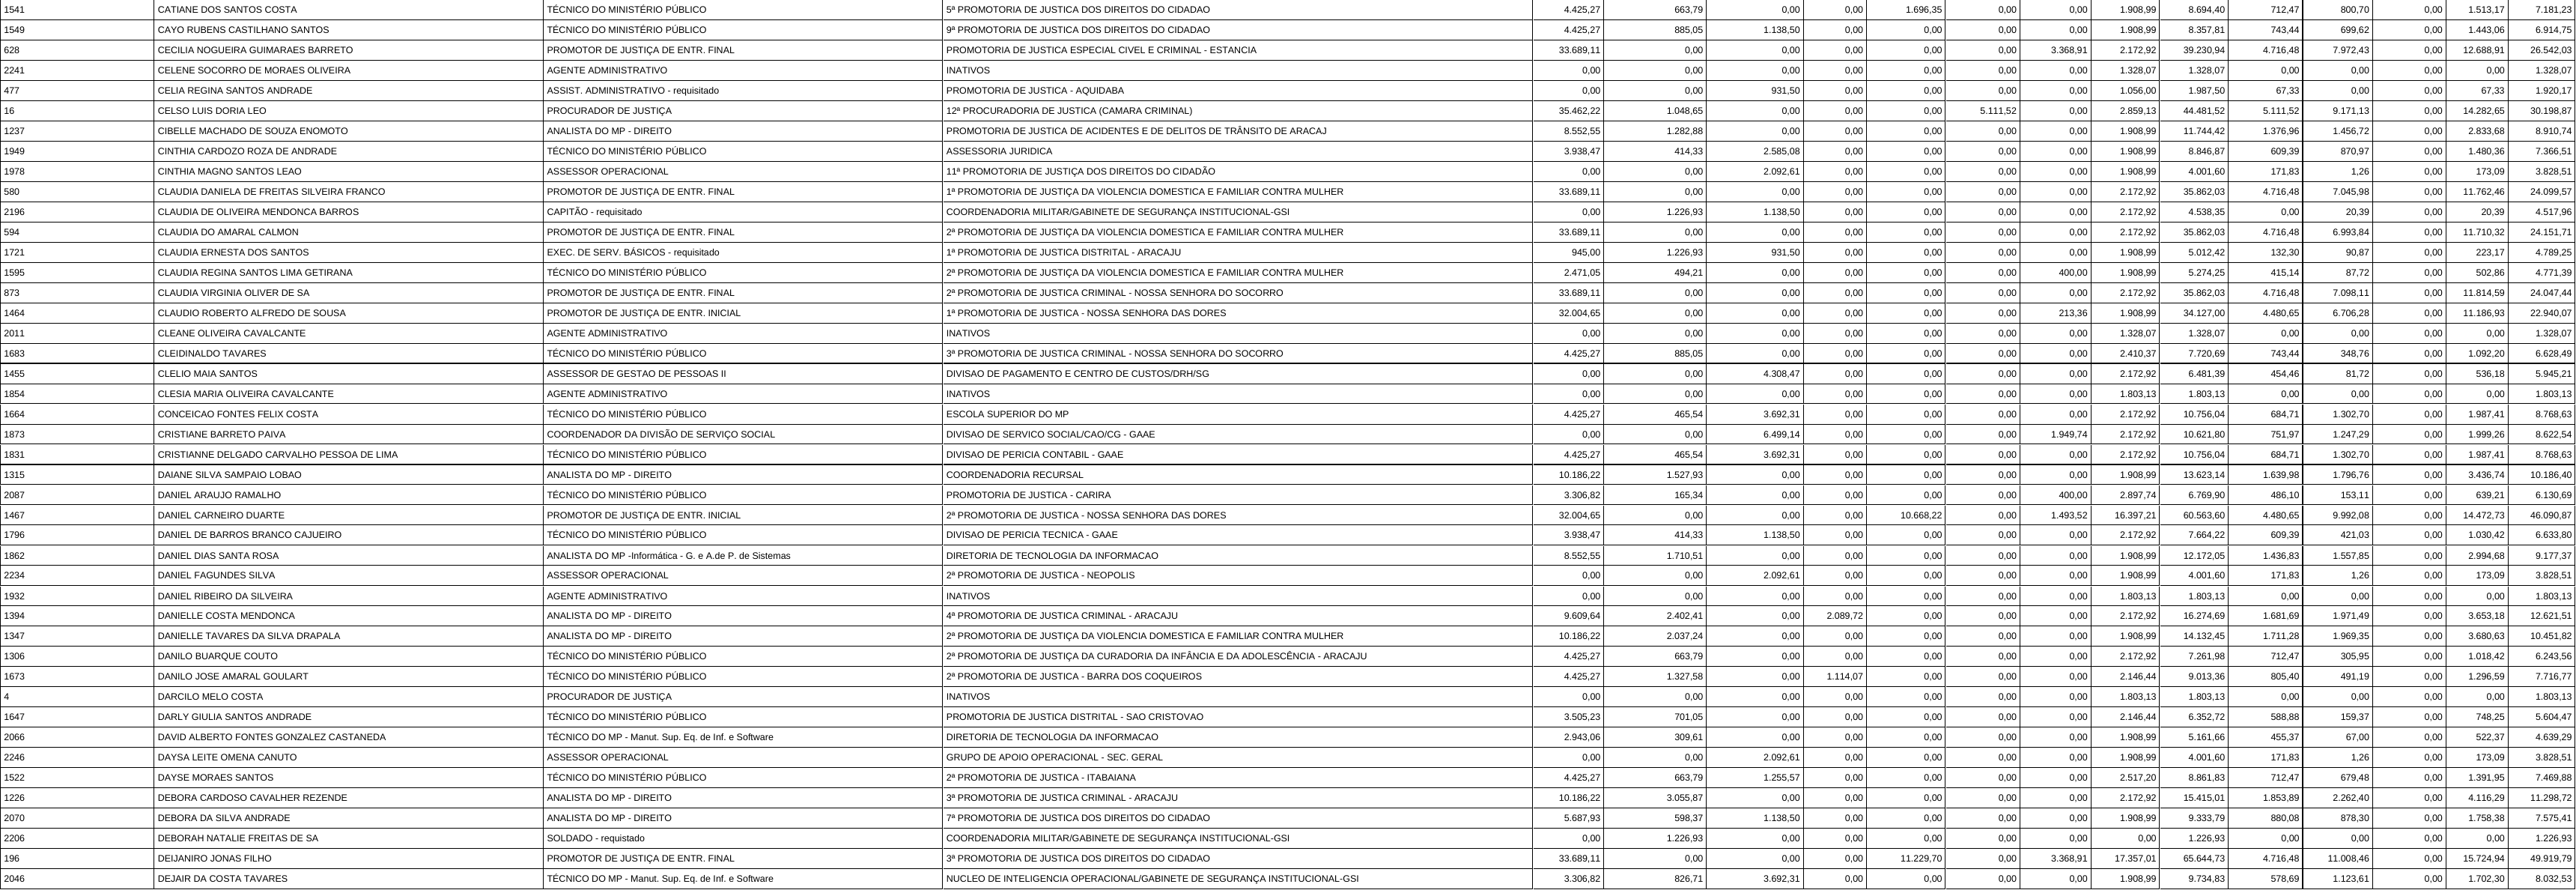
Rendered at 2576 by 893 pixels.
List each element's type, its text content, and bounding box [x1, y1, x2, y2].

table_cell 1.255,57 [1707, 768, 1803, 787]
table_cell 0,00 [1604, 849, 1706, 868]
table_cell 39.230,94 [2160, 40, 2228, 60]
table_cell 1.908,99 [2092, 263, 2159, 282]
table_cell 1.391,95 [2446, 768, 2508, 787]
table_cell 748,25 [2446, 707, 2508, 727]
table_cell 0,00 [1867, 647, 1945, 666]
table_cell PROMOTOR DE JUSTIÇA DE ENTR. FINAL [544, 283, 942, 303]
table_cell 1.328,07 [2509, 61, 2575, 80]
table_cell 2241 [1, 61, 154, 80]
table_cell 0,00 [2303, 829, 2372, 848]
table_cell 1347 [1, 626, 154, 646]
table_cell 5.012,42 [2160, 243, 2228, 262]
table_cell 34.127,00 [2160, 303, 2228, 323]
table_cell 0,00 [1707, 465, 1803, 484]
table_cell 0,00 [1946, 283, 2020, 303]
table_cell TÉCNICO DO MINISTÉRIO PÚBLICO [544, 667, 942, 686]
table_cell 1.908,99 [2092, 808, 2159, 828]
table_cell 1,26 [2303, 566, 2372, 585]
table_cell INATIVOS [944, 687, 1532, 706]
table_cell 0,00 [2020, 667, 2091, 686]
table_cell 2196 [1, 202, 154, 222]
table_cell 8.768,63 [2509, 405, 2575, 424]
table_cell ANALISTA DO MP - DIREITO [544, 121, 942, 141]
table_cell 0,00 [1946, 303, 2020, 323]
table_cell 4.639,29 [2509, 727, 2575, 747]
table_cell 0,00 [1946, 485, 2020, 504]
table_cell 1.328,07 [2160, 61, 2228, 80]
table_cell DANIEL ARAUJO RAMALHO [154, 485, 543, 504]
table_cell 9.013,36 [2160, 667, 2228, 686]
table_cell 1.758,38 [2446, 808, 2508, 828]
table_cell 0,00 [1707, 61, 1803, 80]
table_cell 1ª PROMOTORIA DE JUSTIÇA DA VIOLENCIA DOMESTICA E FAMILIAR CONTRA MULHER [944, 182, 1532, 202]
table_cell 2.172,92 [2092, 647, 2159, 666]
table_cell 0,00 [1946, 182, 2020, 202]
table_cell 0,00 [1867, 384, 1945, 403]
table_cell 1.908,99 [2092, 869, 2159, 889]
table_cell 6.769,90 [2160, 485, 2228, 504]
table_cell 598,37 [1604, 808, 1706, 828]
table_cell 5.111,52 [1946, 101, 2020, 121]
table_cell 0,00 [1604, 687, 1706, 706]
table_cell 0,00 [1946, 768, 2020, 787]
table_cell 0,00 [1804, 142, 1866, 161]
table_cell 33.689,11 [1534, 182, 1603, 202]
table_cell 2.089,72 [1804, 606, 1866, 626]
table_cell CAYO RUBENS CASTILHANO SANTOS [154, 20, 543, 40]
table_cell 7.469,88 [2509, 768, 2575, 787]
table_cell 0,00 [2373, 202, 2446, 222]
table_cell 0,00 [1707, 283, 1803, 303]
table_cell 1721 [1, 243, 154, 262]
table_cell 1.908,99 [2092, 626, 2159, 646]
table_cell CINTHIA CARDOZO ROZA DE ANDRADE [154, 142, 543, 161]
table_cell 67,33 [2229, 81, 2302, 100]
table_cell 594 [1, 223, 154, 242]
table_cell TÉCNICO DO MINISTÉRIO PÚBLICO [544, 485, 942, 504]
table_header 8.694,40 [2160, 0, 2228, 19]
table_cell 0,00 [1707, 223, 1803, 242]
table_cell 6.481,39 [2160, 364, 2228, 384]
table_cell 0,00 [1804, 525, 1866, 545]
table_cell 0,00 [2373, 647, 2446, 666]
table_cell 0,00 [2373, 81, 2446, 100]
table_cell 743,44 [2229, 344, 2302, 363]
table_cell PROMOTOR DE JUSTIÇA DE ENTR. FINAL [544, 849, 942, 868]
table_cell TÉCNICO DO MINISTÉRIO PÚBLICO [544, 263, 942, 282]
table_cell 0,00 [1867, 405, 1945, 424]
table_cell 1932 [1, 587, 154, 605]
table_cell 13.623,14 [2160, 465, 2228, 484]
table_cell 0,00 [2020, 768, 2091, 787]
table_cell DIVISAO DE PERICIA CONTABIL - GAAE [944, 445, 1532, 464]
table_cell 0,00 [1804, 303, 1866, 323]
table_cell 309,61 [1604, 727, 1706, 747]
table_cell DIVISAO DE PERICIA TECNICA - GAAE [944, 525, 1532, 545]
table_cell 0,00 [1534, 566, 1603, 585]
table_cell 0,00 [2446, 687, 2508, 706]
table_cell 3.828,51 [2509, 748, 2575, 767]
table_cell 1.803,13 [2092, 587, 2159, 605]
table_cell 0,00 [1946, 829, 2020, 848]
table_cell 0,00 [1707, 667, 1803, 686]
table_cell 0,00 [2020, 364, 2091, 384]
table_cell CIBELLE MACHADO DE SOUZA ENOMOTO [154, 121, 543, 141]
table_cell 1.436,83 [2229, 546, 2302, 565]
table_cell 16.274,69 [2160, 606, 2228, 626]
table_cell 1.987,41 [2446, 405, 2508, 424]
table_cell 1.138,50 [1707, 525, 1803, 545]
table_cell 0,00 [1707, 384, 1803, 403]
table_cell 0,00 [1946, 566, 2020, 585]
table_cell CLEIDINALDO TAVARES [154, 344, 543, 363]
table_cell 0,00 [1707, 546, 1803, 565]
table_cell 1.908,99 [2092, 162, 2159, 181]
table_cell 0,00 [1534, 364, 1603, 384]
table_cell 1ª PROMOTORIA DE JUSTICA - NOSSA SENHORA DAS DORES [944, 303, 1532, 323]
table_cell 6.706,28 [2303, 303, 2372, 323]
table_cell 0,00 [1867, 324, 1945, 343]
table_cell 0,00 [2303, 587, 2372, 605]
table_cell 3.680,63 [2446, 626, 2508, 646]
table_header 0,00 [1946, 0, 2020, 19]
table_cell 1831 [1, 445, 154, 464]
table_cell 0,00 [1867, 808, 1945, 828]
table_cell NUCLEO DE INTELIGENCIA OPERACIONAL/GABINETE DE SEGURANÇA INSTITUCIONAL-GSI [944, 869, 1532, 889]
table_cell 35.862,03 [2160, 182, 2228, 202]
table_cell 2.517,20 [2092, 768, 2159, 787]
table_cell 628 [1, 40, 154, 60]
table_cell 49.919,79 [2509, 849, 2575, 868]
table_header 7.181,23 [2509, 0, 2575, 19]
table_cell 0,00 [1707, 263, 1803, 282]
table_cell 10.668,22 [1867, 506, 1945, 524]
table_cell 1.328,07 [2092, 324, 2159, 343]
table_cell 3ª PROMOTORIA DE JUSTICA CRIMINAL - ARACAJU [944, 788, 1532, 808]
table_cell DAVID ALBERTO FONTES GONZALEZ CASTANEDA [154, 727, 543, 747]
table_cell 0,00 [2373, 364, 2446, 384]
table_cell 1.681,69 [2229, 606, 2302, 626]
table_cell 3.692,31 [1707, 405, 1803, 424]
table_cell 2.994,68 [2446, 546, 2508, 565]
table_cell 0,00 [1604, 162, 1706, 181]
table_cell 0,00 [1534, 324, 1603, 343]
table_cell 0,00 [1707, 647, 1803, 666]
table_cell 173,09 [2446, 748, 2508, 767]
table_cell 0,00 [1946, 647, 2020, 666]
table_cell 2.172,92 [2092, 445, 2159, 464]
table_cell 67,33 [2446, 81, 2508, 100]
table_cell 0,00 [2020, 223, 2091, 242]
table_cell 0,00 [1707, 303, 1803, 323]
table_cell 0,00 [2373, 768, 2446, 787]
table_cell 0,00 [1534, 687, 1603, 706]
table_cell 33.689,11 [1534, 849, 1603, 868]
table_cell 7.972,43 [2303, 40, 2372, 60]
table_cell 751,97 [2229, 425, 2302, 444]
table_cell 0,00 [1946, 869, 2020, 889]
table_cell 11.744,42 [2160, 121, 2228, 141]
table_cell 0,00 [1804, 707, 1866, 727]
table_cell 502,86 [2446, 263, 2508, 282]
table_cell 0,00 [2020, 465, 2091, 484]
table_cell 35.862,03 [2160, 223, 2228, 242]
table_cell 32.004,65 [1534, 303, 1603, 323]
table_cell 0,00 [2373, 121, 2446, 141]
table_cell 1.908,99 [2092, 546, 2159, 565]
table_cell 712,47 [2229, 647, 2302, 666]
table_cell INATIVOS [944, 324, 1532, 343]
table_cell PROMOTOR DE JUSTIÇA DE ENTR. INICIAL [544, 506, 942, 524]
table_cell 4.001,60 [2160, 162, 2228, 181]
table_cell ASSESSOR OPERACIONAL [544, 748, 942, 767]
table_cell 1.226,93 [2160, 829, 2228, 848]
table_cell 26.542,03 [2509, 40, 2575, 60]
table_cell 1.527,93 [1604, 465, 1706, 484]
table_cell 522,37 [2446, 727, 2508, 747]
table_cell 1549 [1, 20, 154, 40]
table_cell 0,00 [1946, 344, 2020, 363]
table_cell 0,00 [2373, 61, 2446, 80]
table_cell 1854 [1, 384, 154, 403]
table_cell 0,00 [1804, 324, 1866, 343]
table_cell TÉCNICO DO MP - Manut. Sup. Eq. de Inf. e Software [544, 727, 942, 747]
table_cell 1.987,50 [2160, 81, 2228, 100]
table_cell 2.262,40 [2303, 788, 2372, 808]
table_header 4.425,27 [1534, 0, 1603, 19]
table_cell 3.653,18 [2446, 606, 2508, 626]
table_cell 1.920,17 [2509, 81, 2575, 100]
table_cell TÉCNICO DO MINISTÉRIO PÚBLICO [544, 405, 942, 424]
table_cell 35.462,22 [1534, 101, 1603, 121]
table_cell PROMOTORIA DE JUSTICA DISTRITAL - SAO CRISTOVAO [944, 707, 1532, 727]
table_cell COORDENADORIA MILITAR/GABINETE DE SEGURANÇA INSTITUCIONAL-GSI [944, 829, 1532, 848]
table_cell 46.090,87 [2509, 506, 2575, 524]
table_cell 0,00 [2373, 324, 2446, 343]
table_cell 0,00 [1804, 243, 1866, 262]
table_cell 1.092,20 [2446, 344, 2508, 363]
table_cell 663,79 [1604, 647, 1706, 666]
table_cell 1.048,65 [1604, 101, 1706, 121]
table_cell 1315 [1, 465, 154, 484]
table_cell TÉCNICO DO MINISTÉRIO PÚBLICO [544, 707, 942, 727]
table_cell 2ª PROMOTORIA DE JUSTICA - NOSSA SENHORA DAS DORES [944, 506, 1532, 524]
table_cell 9.171,13 [2303, 101, 2372, 121]
table_cell 0,00 [1867, 182, 1945, 202]
table_cell 1.030,42 [2446, 525, 2508, 545]
table_cell 0,00 [1946, 808, 2020, 828]
table_cell 0,00 [1804, 687, 1866, 706]
table_cell 1467 [1, 506, 154, 524]
table_cell CECILIA NOGUEIRA GUIMARAES BARRETO [154, 40, 543, 60]
table_cell 0,00 [1804, 788, 1866, 808]
table_cell ASSESSOR OPERACIONAL [544, 566, 942, 585]
table_cell 0,00 [2373, 707, 2446, 727]
table_cell 0,00 [1867, 364, 1945, 384]
table_cell 8.622,54 [2509, 425, 2575, 444]
table_cell 81,72 [2303, 364, 2372, 384]
table_cell 44.481,52 [2160, 101, 2228, 121]
table_cell 17.357,01 [2092, 849, 2159, 868]
table_cell 1394 [1, 606, 154, 626]
table_cell ANALISTA DO MP - DIREITO [544, 788, 942, 808]
table_cell 684,71 [2229, 405, 2302, 424]
table_cell DIRETORIA DE TECNOLOGIA DA INFORMACAO [944, 546, 1532, 565]
table_cell 0,00 [1946, 384, 2020, 403]
table_cell 0,00 [1804, 829, 1866, 848]
table_cell 0,00 [1946, 162, 2020, 181]
table_cell DIRETORIA DE TECNOLOGIA DA INFORMACAO [944, 727, 1532, 747]
table_cell 159,37 [2303, 707, 2372, 727]
table_cell PROMOTOR DE JUSTIÇA DE ENTR. FINAL [544, 223, 942, 242]
table_cell 1.114,07 [1804, 667, 1866, 686]
table_cell 7.045,98 [2303, 182, 2372, 202]
table_cell 1.138,50 [1707, 202, 1803, 222]
table_cell 0,00 [2373, 869, 2446, 889]
table_cell 0,00 [2373, 101, 2446, 121]
table_cell 3.368,91 [2020, 849, 2091, 868]
table_cell 1.639,98 [2229, 465, 2302, 484]
table_cell ANALISTA DO MP - DIREITO [544, 808, 942, 828]
table_cell AGENTE ADMINISTRATIVO [544, 587, 942, 605]
table_cell 0,00 [1707, 606, 1803, 626]
table_cell 14.472,73 [2446, 506, 2508, 524]
table_cell 0,00 [1867, 445, 1945, 464]
table_cell CLAUDIA VIRGINIA OLIVER DE SA [154, 283, 543, 303]
table_cell 3ª PROMOTORIA DE JUSTICA CRIMINAL - NOSSA SENHORA DO SOCORRO [944, 344, 1532, 363]
table_cell 3.306,82 [1534, 869, 1603, 889]
table_cell 11.762,46 [2446, 182, 2508, 202]
table_cell ANALISTA DO MP - DIREITO [544, 626, 942, 646]
table_cell 0,00 [2446, 829, 2508, 848]
table_cell DANILO BUARQUE COUTO [154, 647, 543, 666]
table_cell 0,00 [2373, 606, 2446, 626]
table_cell 1.949,74 [2020, 425, 2091, 444]
table_cell 0,00 [1707, 101, 1803, 121]
table_cell 1.056,00 [2092, 81, 2159, 100]
table_cell ANALISTA DO MP - DIREITO [544, 465, 942, 484]
table_cell 1.971,49 [2303, 606, 2372, 626]
table_cell 0,00 [1867, 243, 1945, 262]
table_cell 12ª PROCURADORIA DE JUSTICA (CAMARA CRIMINAL) [944, 101, 1532, 121]
table_cell 11.710,32 [2446, 223, 2508, 242]
table_cell 8.357,81 [2160, 20, 2228, 40]
table_cell 0,00 [2229, 324, 2302, 343]
table_cell 0,00 [2446, 587, 2508, 605]
table_cell 7.575,41 [2509, 808, 2575, 828]
table_cell 60.563,60 [2160, 506, 2228, 524]
table_cell 0,00 [1707, 626, 1803, 646]
table_cell 1796 [1, 525, 154, 545]
table_cell 873 [1, 283, 154, 303]
table_cell 712,47 [2229, 768, 2302, 787]
table_cell 7ª PROMOTORIA DE JUSTICA DOS DIREITOS DO CIDADAO [944, 808, 1532, 828]
table_cell 171,83 [2229, 748, 2302, 767]
table_cell 2.410,37 [2092, 344, 2159, 363]
table_cell 0,00 [1867, 626, 1945, 646]
table_cell 0,00 [1946, 324, 2020, 343]
table_cell PROMOTORIA DE JUSTICA ESPECIAL CIVEL E CRIMINAL - ESTANCIA [944, 40, 1532, 60]
table_cell 0,00 [1804, 283, 1866, 303]
table_cell 0,00 [1946, 81, 2020, 100]
table_cell 10.756,04 [2160, 445, 2228, 464]
table_cell 12.688,91 [2446, 40, 2508, 60]
table_cell 0,00 [1804, 162, 1866, 181]
table_cell 1.853,89 [2229, 788, 2302, 808]
table_cell 9.177,37 [2509, 546, 2575, 565]
table_cell DEBORA DA SILVA ANDRADE [154, 808, 543, 828]
table_cell 153,11 [2303, 485, 2372, 504]
table_cell 0,00 [2020, 808, 2091, 828]
table_cell 1.456,72 [2303, 121, 2372, 141]
table_cell 1.493,52 [2020, 506, 2091, 524]
table_cell 4 [1, 687, 154, 706]
table_cell 1464 [1, 303, 154, 323]
table_cell 87,72 [2303, 263, 2372, 282]
table_cell 15.415,01 [2160, 788, 2228, 808]
table_header 0,00 [1707, 0, 1803, 19]
table_cell 3.938,47 [1534, 525, 1603, 545]
table_cell CRISTIANNE DELGADO CARVALHO PESSOA DE LIMA [154, 445, 543, 464]
table_cell 2.172,92 [2092, 425, 2159, 444]
table_cell 30.198,87 [2509, 101, 2575, 121]
table_cell 8.861,83 [2160, 768, 2228, 787]
table_cell 7.716,77 [2509, 667, 2575, 686]
table_cell 0,00 [2373, 546, 2446, 565]
table_cell TÉCNICO DO MINISTÉRIO PÚBLICO [544, 344, 942, 363]
table_cell 1.018,42 [2446, 647, 2508, 666]
table_cell 1.803,13 [2160, 687, 2228, 706]
table_cell 1.908,99 [2092, 465, 2159, 484]
table_cell 1.796,76 [2303, 465, 2372, 484]
table_cell 2246 [1, 748, 154, 767]
table_cell 0,00 [2373, 344, 2446, 363]
table_cell 10.186,40 [2509, 465, 2575, 484]
table_cell 494,21 [1604, 263, 1706, 282]
table_cell 0,00 [2020, 587, 2091, 605]
table_cell DEBORAH NATALIE FREITAS DE SA [154, 829, 543, 848]
table_cell 4.771,39 [2509, 263, 2575, 282]
table_cell 0,00 [1946, 405, 2020, 424]
table_header 800,70 [2303, 0, 2372, 19]
table_cell 0,00 [1604, 384, 1706, 403]
table_cell 0,00 [1867, 707, 1945, 727]
table_cell TÉCNICO DO MINISTÉRIO PÚBLICO [544, 142, 942, 161]
table_cell 4.716,48 [2229, 283, 2302, 303]
table_cell 0,00 [1946, 364, 2020, 384]
table_cell 0,00 [1867, 485, 1945, 504]
table_cell 2ª PROMOTORIA DE JUSTIÇA DA VIOLENCIA DOMESTICA E FAMILIAR CONTRA MULHER [944, 223, 1532, 242]
table_cell CELENE SOCORRO DE MORAES OLIVEIRA [154, 61, 543, 80]
table_cell 3ª PROMOTORIA DE JUSTICA DOS DIREITOS DO CIDADAO [944, 849, 1532, 868]
table_cell 4.001,60 [2160, 566, 2228, 585]
table_cell 0,00 [1804, 849, 1866, 868]
table_cell 1.711,28 [2229, 626, 2302, 646]
table_cell 0,00 [2373, 142, 2446, 161]
table_cell 0,00 [2373, 687, 2446, 706]
table_cell 0,00 [1867, 425, 1945, 444]
table_cell 0,00 [2373, 485, 2446, 504]
table_cell PROMOTORIA DE JUSTICA - CARIRA [944, 485, 1532, 504]
table_cell 0,00 [1946, 445, 2020, 464]
table_cell 1.702,30 [2446, 869, 2508, 889]
table_cell 0,00 [1804, 20, 1866, 40]
table_cell 1.908,99 [2092, 566, 2159, 585]
table_cell 454,46 [2229, 364, 2302, 384]
table_cell 0,00 [2092, 829, 2159, 848]
table_cell 0,00 [1946, 425, 2020, 444]
table_cell 1.803,13 [2160, 384, 2228, 403]
table_cell 1,26 [2303, 748, 2372, 767]
table_cell 2ª PROMOTORIA DE JUSTIÇA DA VIOLENCIA DOMESTICA E FAMILIAR CONTRA MULHER [944, 626, 1532, 646]
table_cell 0,00 [2020, 20, 2091, 40]
table_cell 0,00 [2229, 587, 2302, 605]
table_cell 12.172,05 [2160, 546, 2228, 565]
table_cell 0,00 [1707, 344, 1803, 363]
table_cell 4.517,96 [2509, 202, 2575, 222]
table_cell 6.499,14 [1707, 425, 1803, 444]
table_cell 0,00 [1707, 485, 1803, 504]
table_cell 0,00 [1946, 263, 2020, 282]
table_cell TÉCNICO DO MINISTÉRIO PÚBLICO [544, 768, 942, 787]
table_cell 2.092,61 [1707, 748, 1803, 767]
table_cell 0,00 [1804, 445, 1866, 464]
table_cell 0,00 [1534, 202, 1603, 222]
table_cell 0,00 [2229, 202, 2302, 222]
table_cell 3.368,91 [2020, 40, 2091, 60]
table_cell 7.098,11 [2303, 283, 2372, 303]
table_cell 0,00 [1946, 687, 2020, 706]
table_cell 0,00 [1804, 121, 1866, 141]
table_cell 0,00 [1867, 142, 1945, 161]
table_cell 885,05 [1604, 344, 1706, 363]
table_cell 1.296,59 [2446, 667, 2508, 686]
table_cell 0,00 [1946, 849, 2020, 868]
table_cell ANALISTA DO MP - DIREITO [544, 606, 942, 626]
table_cell DEJAIR DA COSTA TAVARES [154, 869, 543, 889]
table_cell 609,39 [2229, 525, 2302, 545]
table_cell 0,00 [1804, 748, 1866, 767]
table_cell 20,39 [2446, 202, 2508, 222]
table_cell 0,00 [2373, 587, 2446, 605]
table_cell 0,00 [1867, 162, 1945, 181]
table_cell 1.908,99 [2092, 748, 2159, 767]
table_cell 0,00 [2373, 283, 2446, 303]
table_cell 945,00 [1534, 243, 1603, 262]
table_cell 0,00 [1804, 626, 1866, 646]
table_cell ESCOLA SUPERIOR DO MP [944, 405, 1532, 424]
table_cell 0,00 [2020, 182, 2091, 202]
table_cell 305,95 [2303, 647, 2372, 666]
table_cell 8.768,63 [2509, 445, 2575, 464]
table_cell 0,00 [1946, 788, 2020, 808]
table_cell 4ª PROMOTORIA DE JUSTICA CRIMINAL - ARACAJU [944, 606, 1532, 626]
table_cell 0,00 [1946, 465, 2020, 484]
table_cell 0,00 [1867, 121, 1945, 141]
table_cell 0,00 [2446, 61, 2508, 80]
table_cell 8.552,55 [1534, 546, 1603, 565]
table_cell 2.172,92 [2092, 283, 2159, 303]
table_cell INATIVOS [944, 587, 1532, 605]
table_cell 2.172,92 [2092, 525, 2159, 545]
table_cell PROMOTOR DE JUSTIÇA DE ENTR. FINAL [544, 182, 942, 202]
table_cell 1.999,26 [2446, 425, 2508, 444]
table_cell ASSESSOR DE GESTAO DE PESSOAS II [544, 364, 942, 384]
table_cell 0,00 [1804, 465, 1866, 484]
table_cell 4.308,47 [1707, 364, 1803, 384]
table_cell 1647 [1, 707, 154, 727]
table_cell 3.505,23 [1534, 707, 1603, 727]
table_cell 0,00 [2373, 40, 2446, 60]
table_header 1.513,17 [2446, 0, 2508, 19]
table_cell 491,19 [2303, 667, 2372, 686]
table_cell 0,00 [1946, 506, 2020, 524]
table_cell 11.008,46 [2303, 849, 2372, 868]
table_cell 0,00 [2020, 606, 2091, 626]
table_cell 4.716,48 [2229, 40, 2302, 60]
table_cell 0,00 [1867, 687, 1945, 706]
table_cell 0,00 [2373, 566, 2446, 585]
table_cell 0,00 [1804, 182, 1866, 202]
table_cell 8.552,55 [1534, 121, 1603, 141]
table_cell 1862 [1, 546, 154, 565]
table_cell 2206 [1, 829, 154, 848]
table_cell 0,00 [2373, 465, 2446, 484]
table_cell 1.803,13 [2160, 587, 2228, 605]
table_cell 0,00 [1707, 324, 1803, 343]
table_cell PROMOTORIA DE JUSTICA - AQUIDABA [944, 81, 1532, 100]
table_cell 400,00 [2020, 485, 2091, 504]
table_cell 7.261,98 [2160, 647, 2228, 666]
table_cell 173,09 [2446, 162, 2508, 181]
table_cell 0,00 [1867, 566, 1945, 585]
table_cell 5.161,66 [2160, 727, 2228, 747]
table_header 712,47 [2229, 0, 2302, 19]
table_cell 0,00 [1604, 182, 1706, 202]
table_cell 0,00 [2373, 182, 2446, 202]
table_cell 2.833,68 [2446, 121, 2508, 141]
table_cell 701,05 [1604, 707, 1706, 727]
table_cell DEBORA CARDOSO CAVALHER REZENDE [154, 788, 543, 808]
table_cell INATIVOS [944, 384, 1532, 403]
table_cell 0,00 [1804, 61, 1866, 80]
table_cell 0,00 [1804, 40, 1866, 60]
table_cell 1.987,41 [2446, 445, 2508, 464]
table_cell CELIA REGINA SANTOS ANDRADE [154, 81, 543, 100]
table_cell 0,00 [2020, 626, 2091, 646]
table_cell 3.692,31 [1707, 445, 1803, 464]
table_cell 0,00 [1804, 869, 1866, 889]
table_cell 0,00 [1804, 364, 1866, 384]
table_cell ASSIST. ADMINISTRATIVO - requisitado [544, 81, 942, 100]
table_cell 10.186,22 [1534, 465, 1603, 484]
table_cell 2.172,92 [2092, 223, 2159, 242]
table_cell 5.604,47 [2509, 707, 2575, 727]
table_cell 0,00 [2020, 101, 2091, 121]
table_cell 0,00 [2373, 727, 2446, 747]
table_cell 931,50 [1707, 243, 1803, 262]
table_cell 1.803,13 [2509, 384, 2575, 403]
table_cell DANIEL CARNEIRO DUARTE [154, 506, 543, 524]
table_cell DIVISAO DE PAGAMENTO E CENTRO DE CUSTOS/DRH/SG [944, 364, 1532, 384]
table_cell 0,00 [2229, 61, 2302, 80]
table_cell 0,00 [1804, 485, 1866, 504]
table_cell 0,00 [1804, 506, 1866, 524]
table_cell 14.132,45 [2160, 626, 2228, 646]
table_cell 0,00 [1946, 626, 2020, 646]
table_cell 415,14 [2229, 263, 2302, 282]
table_cell 1.443,06 [2446, 20, 2508, 40]
table_cell CAPITÃO - requisitado [544, 202, 942, 222]
table_cell 1,26 [2303, 162, 2372, 181]
table_cell SOLDADO - requistado [544, 829, 942, 848]
table_cell 0,00 [1867, 81, 1945, 100]
table_cell 0,00 [1946, 748, 2020, 767]
table_cell ASSESSORIA JURIDICA [944, 142, 1532, 161]
table_cell 4.425,27 [1534, 445, 1603, 464]
table_cell 2.402,41 [1604, 606, 1706, 626]
table_cell DAYSA LEITE OMENA CANUTO [154, 748, 543, 767]
table_cell 0,00 [2303, 81, 2372, 100]
table_cell 0,00 [1534, 587, 1603, 605]
table_cell INATIVOS [944, 61, 1532, 80]
table_cell 0,00 [1804, 425, 1866, 444]
table_cell 0,00 [1867, 788, 1945, 808]
table_cell 2234 [1, 566, 154, 585]
table_cell 1.328,07 [2160, 324, 2228, 343]
table_cell 0,00 [2229, 687, 2302, 706]
table_cell 1.226,93 [1604, 829, 1706, 848]
table_cell 2.471,05 [1534, 263, 1603, 282]
table_cell 0,00 [1867, 525, 1945, 545]
table_cell 0,00 [2373, 667, 2446, 686]
table_cell 1949 [1, 142, 154, 161]
table_cell 885,05 [1604, 20, 1706, 40]
table_cell 0,00 [1804, 384, 1866, 403]
table_cell 0,00 [1804, 587, 1866, 605]
table_cell 0,00 [1707, 121, 1803, 141]
table_cell 0,00 [1867, 303, 1945, 323]
table_cell 0,00 [2020, 243, 2091, 262]
table_cell 1.969,35 [2303, 626, 2372, 646]
table_cell 213,36 [2020, 303, 2091, 323]
table_cell 878,30 [2303, 808, 2372, 828]
table_cell 4.716,48 [2229, 223, 2302, 242]
table_cell 2.172,92 [2092, 788, 2159, 808]
table_cell 5.687,93 [1534, 808, 1603, 828]
table_cell 16.397,21 [2092, 506, 2159, 524]
table_cell 0,00 [2373, 20, 2446, 40]
table_cell TÉCNICO DO MINISTÉRIO PÚBLICO [544, 445, 942, 464]
table_cell 5.945,21 [2509, 364, 2575, 384]
table_cell 14.282,65 [2446, 101, 2508, 121]
table_cell 2070 [1, 808, 154, 828]
table_cell 0,00 [2446, 324, 2508, 343]
table_cell 2ª PROMOTORIA DE JUSTIÇA DA VIOLENCIA DOMESTICA E FAMILIAR CONTRA MULHER [944, 263, 1532, 282]
table_cell DANIEL FAGUNDES SILVA [154, 566, 543, 585]
table_cell 0,00 [1867, 829, 1945, 848]
table_cell 0,00 [1946, 142, 2020, 161]
table_header 0,00 [2020, 0, 2091, 19]
table_cell 4.480,65 [2229, 303, 2302, 323]
table_cell 0,00 [1604, 425, 1706, 444]
table_cell 0,00 [1867, 869, 1945, 889]
table_header 0,00 [2373, 0, 2446, 19]
table_cell 10.756,04 [2160, 405, 2228, 424]
table_cell 4.425,27 [1534, 647, 1603, 666]
table_cell 2.172,92 [2092, 40, 2159, 60]
table_header 1.696,35 [1867, 0, 1945, 19]
table_cell 11.229,70 [1867, 849, 1945, 868]
table_cell 0,00 [1604, 283, 1706, 303]
table_cell CINTHIA MAGNO SANTOS LEAO [154, 162, 543, 181]
table_cell 20,39 [2303, 202, 2372, 222]
table_cell TÉCNICO DO MINISTÉRIO PÚBLICO [544, 525, 942, 545]
table_cell 196 [1, 849, 154, 868]
table_cell 0,00 [1867, 20, 1945, 40]
table_cell 0,00 [1867, 606, 1945, 626]
table_cell 1.803,13 [2092, 384, 2159, 403]
table_cell 0,00 [2303, 384, 2372, 403]
table_cell 1226 [1, 788, 154, 808]
table_cell ANALISTA DO MP -Informática - G. e A.de P. de Sistemas [544, 546, 942, 565]
table_cell 0,00 [2020, 707, 2091, 727]
table_cell 2.092,61 [1707, 162, 1803, 181]
table_cell 0,00 [2020, 384, 2091, 403]
table_header 1541 [1, 0, 154, 19]
table_cell 931,50 [1707, 81, 1803, 100]
table_cell DANIEL DIAS SANTA ROSA [154, 546, 543, 565]
table_cell PROCURADOR DE JUSTIÇA [544, 101, 942, 121]
table_cell CLAUDIA DE OLIVEIRA MENDONCA BARROS [154, 202, 543, 222]
table_cell 0,00 [2373, 788, 2446, 808]
table_cell 3.692,31 [1707, 869, 1803, 889]
table_cell 4.716,48 [2229, 849, 2302, 868]
table_cell 0,00 [1804, 223, 1866, 242]
table_cell 0,00 [1946, 243, 2020, 262]
table_cell 33.689,11 [1534, 40, 1603, 60]
table_cell 0,00 [1867, 263, 1945, 282]
table_cell 0,00 [2373, 263, 2446, 282]
table_cell 486,10 [2229, 485, 2302, 504]
table_cell GRUPO DE APOIO OPERACIONAL - SEC. GERAL [944, 748, 1532, 767]
table_cell 0,00 [2020, 687, 2091, 706]
table_cell 2087 [1, 485, 154, 504]
table_cell 7.720,69 [2160, 344, 2228, 363]
table_cell 1.480,36 [2446, 142, 2508, 161]
table_cell CELSO LUIS DORIA LEO [154, 101, 543, 121]
table_cell 1.803,13 [2509, 587, 2575, 605]
table_cell 15.724,94 [2446, 849, 2508, 868]
table_cell 0,00 [1534, 81, 1603, 100]
table_cell 0,00 [1867, 40, 1945, 60]
table_cell 0,00 [2229, 384, 2302, 403]
table_cell 0,00 [2020, 445, 2091, 464]
table_cell 348,76 [2303, 344, 2372, 363]
table_cell 0,00 [2020, 283, 2091, 303]
table_cell 24.047,44 [2509, 283, 2575, 303]
table_cell EXEC. DE SERV. BÁSICOS - requisitado [544, 243, 942, 262]
table_cell 0,00 [1534, 61, 1603, 80]
table_cell 3.436,74 [2446, 465, 2508, 484]
table_cell 6.633,80 [2509, 525, 2575, 545]
table_cell 1.328,07 [2509, 324, 2575, 343]
table_cell CLEANE OLIVEIRA CAVALCANTE [154, 324, 543, 343]
table_cell 33.689,11 [1534, 283, 1603, 303]
table_cell 0,00 [1804, 405, 1866, 424]
table_cell 1.302,70 [2303, 405, 2372, 424]
table_cell PROMOTORIA DE JUSTICA DE ACIDENTES E DE DELITOS DE TRÂNSITO DE ARACAJ [944, 121, 1532, 141]
table_cell 1683 [1, 344, 154, 363]
table_cell 0,00 [2373, 808, 2446, 828]
table_cell 0,00 [1604, 303, 1706, 323]
table_cell 1.908,99 [2092, 142, 2159, 161]
table_cell 10.186,22 [1534, 788, 1603, 808]
table_cell 1.138,50 [1707, 20, 1803, 40]
table_cell 5.274,25 [2160, 263, 2228, 282]
table_cell 0,00 [1867, 465, 1945, 484]
table_cell 663,79 [1604, 768, 1706, 787]
table_cell 11.186,93 [2446, 303, 2508, 323]
table_cell CLESIA MARIA OLIVEIRA CAVALCANTE [154, 384, 543, 403]
table_cell 414,33 [1604, 142, 1706, 161]
table_cell 4.425,27 [1534, 20, 1603, 40]
table_cell 2066 [1, 727, 154, 747]
table_cell 0,00 [1946, 202, 2020, 222]
table_cell 679,48 [2303, 768, 2372, 787]
table_cell 132,30 [2229, 243, 2302, 262]
table_cell 0,00 [2373, 384, 2446, 403]
table_cell 171,83 [2229, 566, 2302, 585]
table_cell COORDENADOR DA DIVISÃO DE SERVIÇO SOCIAL [544, 425, 942, 444]
table_cell 0,00 [1804, 647, 1866, 666]
table_cell 6.914,75 [2509, 20, 2575, 40]
table_cell 1.908,99 [2092, 20, 2159, 40]
table_cell 1.908,99 [2092, 121, 2159, 141]
table_cell 1.226,93 [1604, 202, 1706, 222]
table_cell 2ª PROMOTORIA DE JUSTICA - BARRA DOS COQUEIROS [944, 667, 1532, 686]
table_cell 24.099,57 [2509, 182, 2575, 202]
table_cell 0,00 [2229, 829, 2302, 848]
table_cell 1.327,58 [1604, 667, 1706, 686]
table_cell DARCILO MELO COSTA [154, 687, 543, 706]
table_cell 0,00 [2446, 384, 2508, 403]
table_cell 1.710,51 [1604, 546, 1706, 565]
table_cell 2.859,13 [2092, 101, 2159, 121]
table_cell 0,00 [2020, 869, 2091, 889]
table_cell 0,00 [1707, 506, 1803, 524]
table_cell 0,00 [2020, 829, 2091, 848]
table_cell 2.943,06 [1534, 727, 1603, 747]
table_cell PROCURADOR DE JUSTIÇA [544, 687, 942, 706]
table_cell 6.243,56 [2509, 647, 2575, 666]
table_cell 1978 [1, 162, 154, 181]
table_cell 0,00 [1604, 566, 1706, 585]
table_cell 6.352,72 [2160, 707, 2228, 727]
table_cell 171,83 [2229, 162, 2302, 181]
table_cell 10.451,82 [2509, 626, 2575, 646]
table_cell 9.734,83 [2160, 869, 2228, 889]
table_cell 0,00 [1604, 506, 1706, 524]
table_cell 0,00 [2373, 223, 2446, 242]
table_cell 0,00 [1604, 81, 1706, 100]
table_cell 0,00 [2303, 687, 2372, 706]
table_cell 2.172,92 [2092, 202, 2159, 222]
table_cell 0,00 [2020, 142, 2091, 161]
table_cell 3.306,82 [1534, 485, 1603, 504]
table_cell 0,00 [2020, 405, 2091, 424]
table_cell 0,00 [1534, 384, 1603, 403]
table_cell 4.425,27 [1534, 768, 1603, 787]
table_cell CLAUDIA REGINA SANTOS LIMA GETIRANA [154, 263, 543, 282]
table_cell 0,00 [2373, 243, 2446, 262]
table_cell CONCEICAO FONTES FELIX COSTA [154, 405, 543, 424]
table_cell 0,00 [2020, 748, 2091, 767]
table_cell 414,33 [1604, 525, 1706, 545]
table_cell 880,08 [2229, 808, 2302, 828]
table_cell 1.123,61 [2303, 869, 2372, 889]
table_cell 9.333,79 [2160, 808, 2228, 828]
table_cell 465,54 [1604, 445, 1706, 464]
table_cell 2ª PROMOTORIA DE JUSTICA - NEOPOLIS [944, 566, 1532, 585]
table_cell DIVISAO DE SERVICO SOCIAL/CAO/CG - GAAE [944, 425, 1532, 444]
table_cell 0,00 [1707, 587, 1803, 605]
table_cell 0,00 [1867, 587, 1945, 605]
table_cell 1664 [1, 405, 154, 424]
table_cell 536,18 [2446, 364, 2508, 384]
table_cell 0,00 [1946, 20, 2020, 40]
table_cell 9ª PROMOTORIA DE JUSTICA DOS DIREITOS DO CIDADAO [944, 20, 1532, 40]
table_cell 0,00 [1946, 525, 2020, 545]
table_cell 2011 [1, 324, 154, 343]
table_cell 0,00 [2020, 61, 2091, 80]
table_cell 4.425,27 [1534, 667, 1603, 686]
table_cell 0,00 [1804, 344, 1866, 363]
table_cell 1873 [1, 425, 154, 444]
table_cell 0,00 [1707, 727, 1803, 747]
table_cell 0,00 [1804, 202, 1866, 222]
table_cell 1.247,29 [2303, 425, 2372, 444]
table_cell 165,34 [1604, 485, 1706, 504]
table_cell 2.172,92 [2092, 405, 2159, 424]
table_cell 0,00 [2303, 324, 2372, 343]
table_cell 639,21 [2446, 485, 2508, 504]
table_cell 2ª PROMOTORIA DE JUSTIÇA DA CURADORIA DA INFÂNCIA E DA ADOLESCÊNCIA - ARACAJU [944, 647, 1532, 666]
table_cell 11.298,72 [2509, 788, 2575, 808]
table_cell 826,71 [1604, 869, 1706, 889]
table_cell 0,00 [1604, 61, 1706, 80]
table_cell 2046 [1, 869, 154, 889]
table_cell TÉCNICO DO MINISTÉRIO PÚBLICO [544, 647, 942, 666]
table_cell 0,00 [1946, 546, 2020, 565]
table_cell 0,00 [1946, 727, 2020, 747]
table_cell 0,00 [1946, 667, 2020, 686]
table_cell 173,09 [2446, 566, 2508, 585]
table_header 0,00 [1804, 0, 1866, 19]
table_cell 0,00 [1804, 727, 1866, 747]
table_cell 0,00 [1604, 324, 1706, 343]
table_cell 805,40 [2229, 667, 2302, 686]
table_cell 0,00 [1946, 121, 2020, 141]
table_cell AGENTE ADMINISTRATIVO [544, 324, 942, 343]
table_cell 0,00 [2373, 849, 2446, 868]
table_cell 2ª PROMOTORIA DE JUSTICA - ITABAIANA [944, 768, 1532, 787]
table_cell CLAUDIO ROBERTO ALFREDO DE SOUSA [154, 303, 543, 323]
table_cell 6.628,49 [2509, 344, 2575, 363]
table_cell 0,00 [2020, 81, 2091, 100]
table_cell 0,00 [2373, 405, 2446, 424]
table_cell 1.226,93 [1604, 243, 1706, 262]
table_header 663,79 [1604, 0, 1706, 19]
table_cell 24.151,71 [2509, 223, 2575, 242]
table_cell 0,00 [1534, 748, 1603, 767]
table_cell 65.644,73 [2160, 849, 2228, 868]
table_cell COORDENADORIA RECURSAL [944, 465, 1532, 484]
table_cell 1ª PROMOTORIA DE JUSTICA DISTRITAL - ARACAJU [944, 243, 1532, 262]
table_cell 0,00 [1604, 748, 1706, 767]
table_cell 0,00 [2020, 566, 2091, 585]
table_cell DANIELLE COSTA MENDONCA [154, 606, 543, 626]
table_cell ASSESSOR OPERACIONAL [544, 162, 942, 181]
table_cell 8.032,53 [2509, 869, 2575, 889]
table_cell 32.004,65 [1534, 506, 1603, 524]
table_cell AGENTE ADMINISTRATIVO [544, 61, 942, 80]
table_cell 0,00 [1867, 283, 1945, 303]
table_cell TÉCNICO DO MINISTÉRIO PÚBLICO [544, 20, 942, 40]
table_cell 0,00 [2373, 748, 2446, 767]
table_cell 0,00 [1867, 748, 1945, 767]
table_cell 455,37 [2229, 727, 2302, 747]
table_cell 0,00 [1946, 223, 2020, 242]
table_cell 2.037,24 [1604, 626, 1706, 646]
table_cell 2.146,44 [2092, 667, 2159, 686]
table_cell DAYSE MORAES SANTOS [154, 768, 543, 787]
table_cell 0,00 [1867, 768, 1945, 787]
table_cell 8.846,87 [2160, 142, 2228, 161]
table_cell 1306 [1, 647, 154, 666]
table_cell 11ª PROMOTORIA DE JUSTIÇA DOS DIREITOS DO CIDADÃO [944, 162, 1532, 181]
table_cell 0,00 [2020, 546, 2091, 565]
table_cell 12.621,51 [2509, 606, 2575, 626]
table_cell 1.908,99 [2092, 243, 2159, 262]
table_cell 421,03 [2303, 525, 2372, 545]
table_header TÉCNICO DO MINISTÉRIO PÚBLICO [544, 0, 942, 19]
table_cell 1.376,96 [2229, 121, 2302, 141]
table_cell 0,00 [2373, 525, 2446, 545]
table_cell 0,00 [1867, 61, 1945, 80]
table_cell 4.716,48 [2229, 182, 2302, 202]
table_cell 0,00 [2020, 202, 2091, 222]
table_cell 0,00 [1604, 223, 1706, 242]
table_cell 2.172,92 [2092, 606, 2159, 626]
table_cell 4.789,25 [2509, 243, 2575, 262]
table_cell 0,00 [2373, 445, 2446, 464]
table_cell 0,00 [2373, 506, 2446, 524]
table_cell 90,87 [2303, 243, 2372, 262]
table_cell 0,00 [2373, 303, 2446, 323]
table_cell 0,00 [2373, 829, 2446, 848]
table_cell DAIANE SILVA SAMPAIO LOBAO [154, 465, 543, 484]
table_cell CLAUDIA DANIELA DE FREITAS SILVEIRA FRANCO [154, 182, 543, 202]
table_cell 1673 [1, 667, 154, 686]
table_cell 0,00 [1604, 40, 1706, 60]
table_cell DEIJANIRO JONAS FILHO [154, 849, 543, 868]
table_cell 1.302,70 [2303, 445, 2372, 464]
table_cell 2ª PROMOTORIA DE JUSTICA CRIMINAL - NOSSA SENHORA DO SOCORRO [944, 283, 1532, 303]
table_cell 0,00 [1946, 606, 2020, 626]
table_cell 0,00 [1534, 829, 1603, 848]
table_cell 4.425,27 [1534, 344, 1603, 363]
table_cell 0,00 [1707, 687, 1803, 706]
table_cell 1522 [1, 768, 154, 787]
table_cell 0,00 [1946, 707, 2020, 727]
table_cell 0,00 [2020, 121, 2091, 141]
table_cell 2.585,08 [1707, 142, 1803, 161]
table_cell 588,88 [2229, 707, 2302, 727]
table_cell 743,44 [2229, 20, 2302, 40]
table_cell 4.425,27 [1534, 405, 1603, 424]
table_cell 0,00 [1867, 667, 1945, 686]
table_cell 0,00 [1867, 727, 1945, 747]
table_cell 0,00 [2373, 162, 2446, 181]
table_cell 35.862,03 [2160, 283, 2228, 303]
table_cell 2.172,92 [2092, 364, 2159, 384]
table_cell DANIEL DE BARROS BRANCO CAJUEIRO [154, 525, 543, 545]
table_cell 0,00 [1707, 707, 1803, 727]
table_cell 10.186,22 [1534, 626, 1603, 646]
table_cell 1237 [1, 121, 154, 141]
table_cell 0,00 [1804, 768, 1866, 787]
table_cell 22.940,07 [2509, 303, 2575, 323]
table_cell 580 [1, 182, 154, 202]
table_cell 0,00 [1534, 162, 1603, 181]
table_cell 8.910,74 [2509, 121, 2575, 141]
table_cell 10.621,80 [2160, 425, 2228, 444]
table_cell 0,00 [1804, 81, 1866, 100]
table_cell 0,00 [2020, 344, 2091, 363]
table_cell CLAUDIA DO AMARAL CALMON [154, 223, 543, 242]
table_cell 0,00 [1946, 587, 2020, 605]
table_cell 0,00 [1707, 788, 1803, 808]
table_cell 0,00 [2020, 727, 2091, 747]
table_cell 0,00 [1804, 546, 1866, 565]
table_cell 67,00 [2303, 727, 2372, 747]
table_cell 0,00 [1707, 829, 1803, 848]
table_cell 0,00 [1707, 182, 1803, 202]
table_cell 2.172,92 [2092, 182, 2159, 202]
table_cell 6.993,84 [2303, 223, 2372, 242]
table_cell 0,00 [1534, 425, 1603, 444]
table_cell 1.803,13 [2509, 687, 2575, 706]
table_cell 6.130,69 [2509, 485, 2575, 504]
table_cell 0,00 [1707, 40, 1803, 60]
table_cell 223,17 [2446, 243, 2508, 262]
table_cell 477 [1, 81, 154, 100]
table_cell 0,00 [2020, 324, 2091, 343]
table_cell 1.803,13 [2092, 687, 2159, 706]
table_cell AGENTE ADMINISTRATIVO [544, 384, 942, 403]
table_cell 0,00 [2373, 626, 2446, 646]
table_cell 9.992,08 [2303, 506, 2372, 524]
table_cell 1.226,93 [2509, 829, 2575, 848]
table_cell CLELIO MAIA SANTOS [154, 364, 543, 384]
table_cell 0,00 [1867, 202, 1945, 222]
table_cell DARLY GIULIA SANTOS ANDRADE [154, 707, 543, 727]
table_cell 1.138,50 [1707, 808, 1803, 828]
table_cell 578,69 [2229, 869, 2302, 889]
table_cell 0,00 [2373, 425, 2446, 444]
table_cell 11.814,59 [2446, 283, 2508, 303]
table_cell 0,00 [2020, 647, 2091, 666]
table_cell 4.480,65 [2229, 506, 2302, 524]
table_cell 0,00 [2303, 61, 2372, 80]
table_cell 1455 [1, 364, 154, 384]
table_cell DANIEL RIBEIRO DA SILVEIRA [154, 587, 543, 605]
table_cell 4.001,60 [2160, 748, 2228, 767]
table_cell 0,00 [1946, 61, 2020, 80]
table_cell 0,00 [2020, 162, 2091, 181]
table_cell 7.366,51 [2509, 142, 2575, 161]
table_cell 3.828,51 [2509, 162, 2575, 181]
table_cell COORDENADORIA MILITAR/GABINETE DE SEGURANÇA INSTITUCIONAL-GSI [944, 202, 1532, 222]
table_cell 0,00 [1604, 364, 1706, 384]
table_cell 870,97 [2303, 142, 2372, 161]
table_cell TÉCNICO DO MP - Manut. Sup. Eq. de Inf. e Software [544, 869, 942, 889]
table_cell 1.908,99 [2092, 727, 2159, 747]
table_cell 0,00 [1804, 566, 1866, 585]
table_cell 684,71 [2229, 445, 2302, 464]
table_cell 0,00 [1867, 223, 1945, 242]
table_cell 0,00 [1804, 101, 1866, 121]
table_cell 1.557,85 [2303, 546, 2372, 565]
table_cell PROMOTOR DE JUSTIÇA DE ENTR. FINAL [544, 40, 942, 60]
table_cell DANILO JOSE AMARAL GOULART [154, 667, 543, 686]
table_cell 0,00 [1804, 263, 1866, 282]
table_cell 4.116,29 [2446, 788, 2508, 808]
table_cell 0,00 [1946, 40, 2020, 60]
table_cell CLAUDIA ERNESTA DOS SANTOS [154, 243, 543, 262]
table_cell 699,62 [2303, 20, 2372, 40]
table_cell 609,39 [2229, 142, 2302, 161]
table_cell 0,00 [2020, 788, 2091, 808]
table_cell 16 [1, 101, 154, 121]
table_cell 0,00 [2020, 525, 2091, 545]
table_cell PROMOTOR DE JUSTIÇA DE ENTR. INICIAL [544, 303, 942, 323]
table_header CATIANE DOS SANTOS COSTA [154, 0, 543, 19]
table_cell 1.328,07 [2092, 61, 2159, 80]
table_cell 0,00 [1867, 546, 1945, 565]
table_cell 1.908,99 [2092, 303, 2159, 323]
table_cell 2.897,74 [2092, 485, 2159, 504]
table_cell 2.092,61 [1707, 566, 1803, 585]
table_cell 0,00 [1804, 808, 1866, 828]
table_cell 7.664,22 [2160, 525, 2228, 545]
table_cell 0,00 [1604, 587, 1706, 605]
table_cell 9.609,64 [1534, 606, 1603, 626]
table_cell 400,00 [2020, 263, 2091, 282]
table_cell CRISTIANE BARRETO PAIVA [154, 425, 543, 444]
table_cell 3.055,87 [1604, 788, 1706, 808]
table_cell 2.146,44 [2092, 707, 2159, 727]
table_cell 465,54 [1604, 405, 1706, 424]
table_cell 4.538,35 [2160, 202, 2228, 222]
table_cell 33.689,11 [1534, 223, 1603, 242]
table_cell 1595 [1, 263, 154, 282]
table_header 5ª PROMOTORIA DE JUSTICA DOS DIREITOS DO CIDADAO [944, 0, 1532, 19]
table_cell 1.282,88 [1604, 121, 1706, 141]
table_cell 0,00 [1707, 849, 1803, 868]
table_cell 0,00 [1867, 344, 1945, 363]
table_cell 5.111,52 [2229, 101, 2302, 121]
table_cell DANIELLE TAVARES DA SILVA DRAPALA [154, 626, 543, 646]
table_cell 0,00 [1867, 101, 1945, 121]
table_header 1.908,99 [2092, 0, 2159, 19]
table_cell 3.828,51 [2509, 566, 2575, 585]
table_cell 3.938,47 [1534, 142, 1603, 161]
